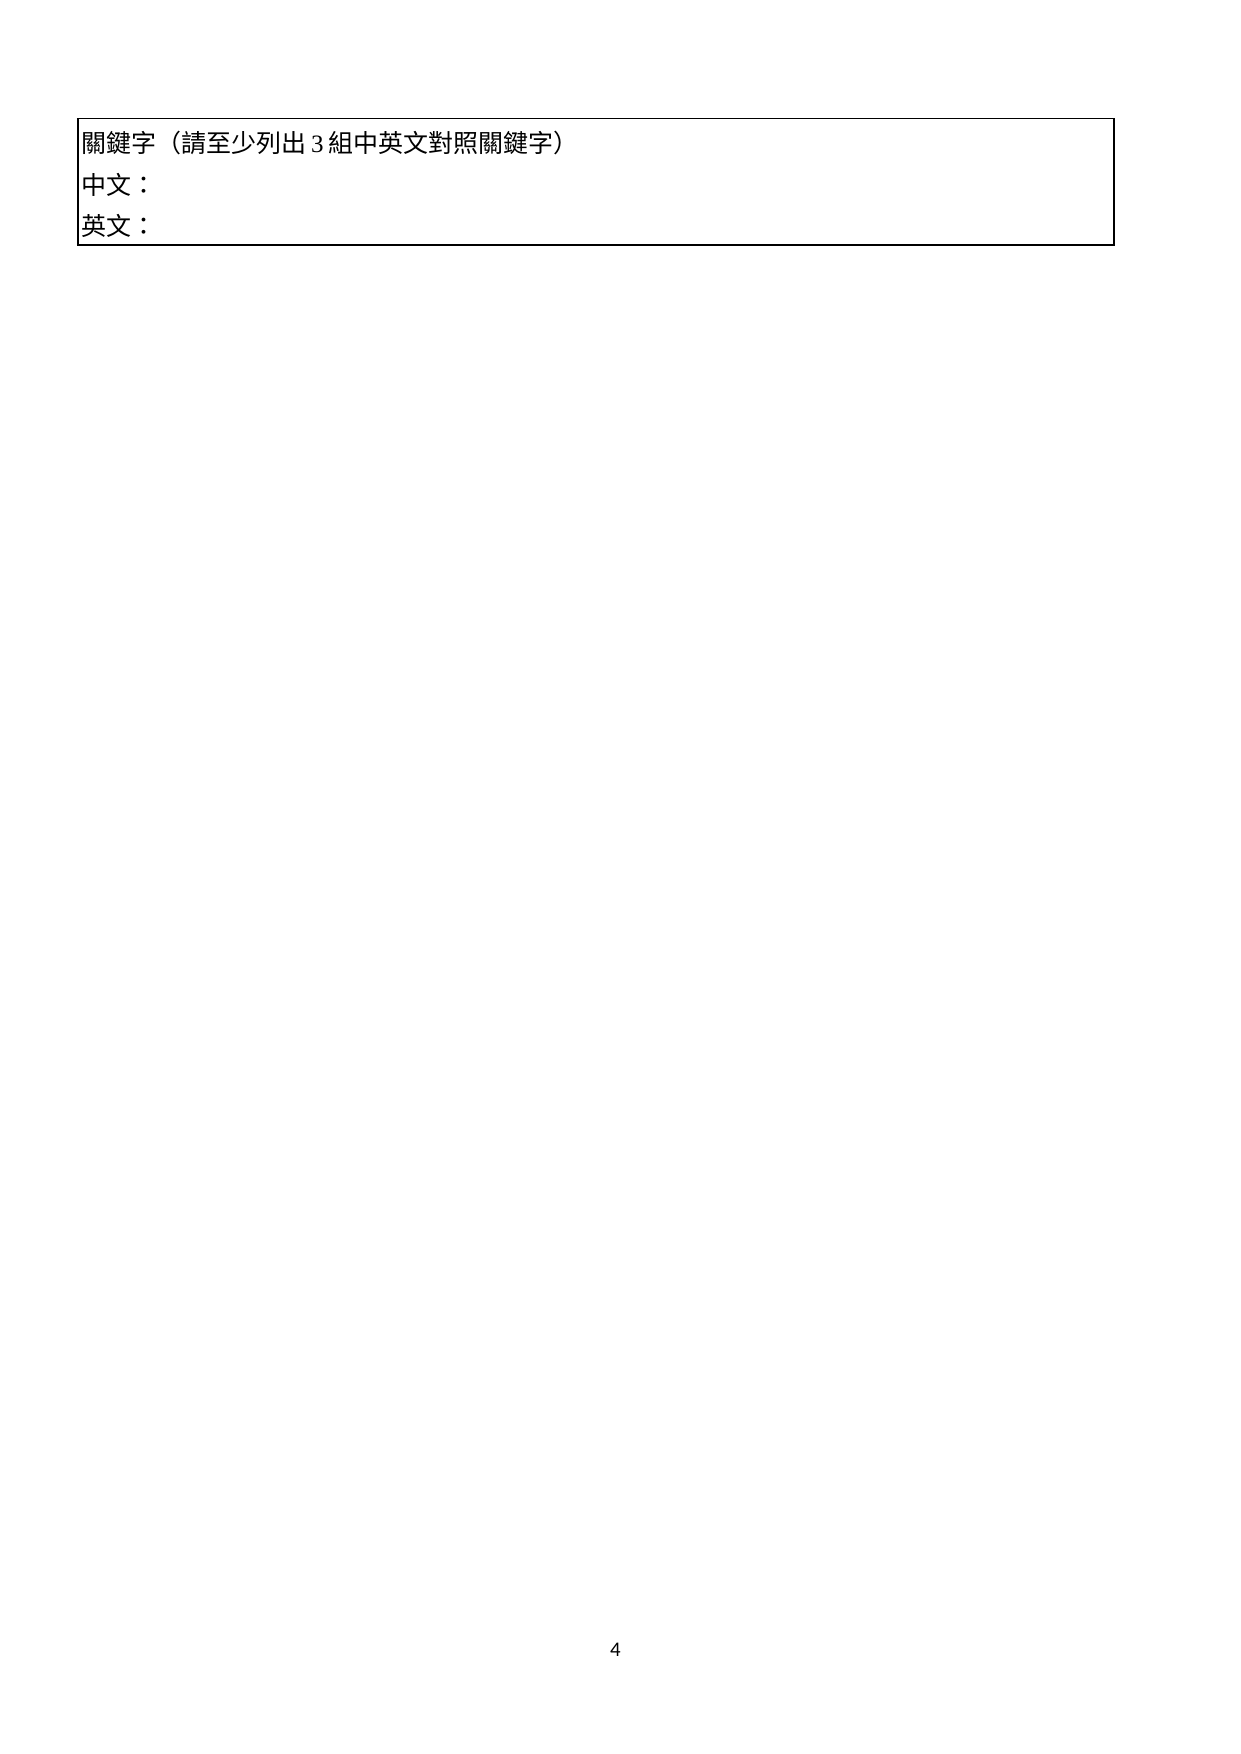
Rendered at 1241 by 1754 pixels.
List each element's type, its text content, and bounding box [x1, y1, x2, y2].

table_cell 關鍵字（請至少列出3組中英文對照關鍵字） 中文： 英文： [79, 119, 1113, 244]
